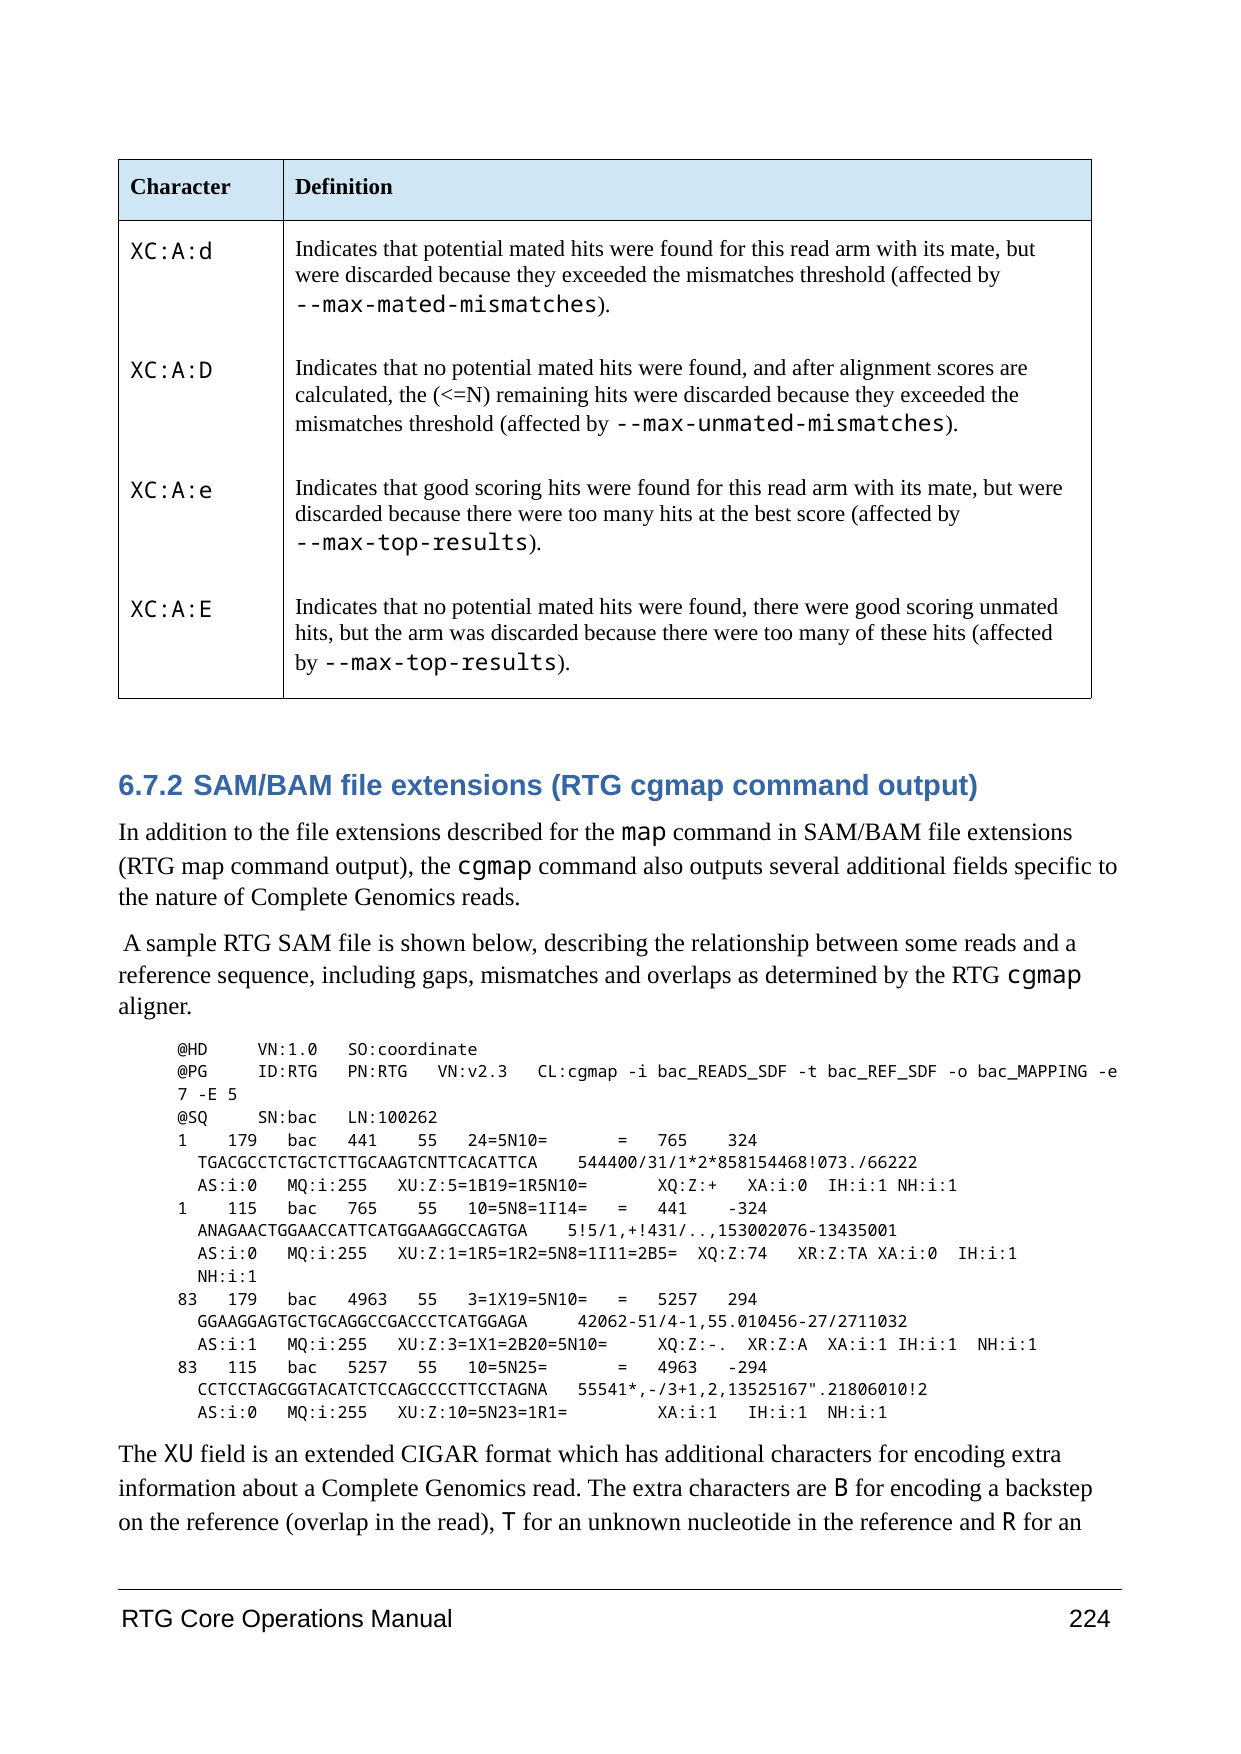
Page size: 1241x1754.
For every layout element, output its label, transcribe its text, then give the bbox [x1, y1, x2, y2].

table_cell Indicates that potential mated hits were found for this read arm with its mate, but were discarded because they exceeded the mismatches threshold (affected by --max-mated-mismatches). [284, 221, 1091, 340]
table_cell XC:A:d [119, 221, 283, 340]
table_cell Indicates that no potential mated hits were found, and after alignment scores are calculated, the (<=N) remaining hits were discarded because they exceeded the mismatches threshold (affected by --max-unmated-mismatches). [284, 340, 1091, 459]
text @SQ SN:bac LN:100262 [177, 1106, 1122, 1128]
table_header Definition [284, 160, 1091, 220]
subtitle SAM/BAM file extensions (RTG cgmap command output) [118, 768, 1122, 801]
table_cell Indicates that no potential mated hits were found, there were good scoring unmated hits, but the arm was discarded because there were too many of these hits (affected by --max-top-results). [284, 578, 1091, 697]
table_cell XC:A:e [119, 459, 283, 578]
text @PG ID:RTG PN:RTG VN:v2.3 CL:cgmap -i bac_READS_SDF -t bac_REF_SDF -o bac_MAPPING -e 7 -E 5 [177, 1060, 1122, 1106]
text In addition to the file extensions described for the map command in SAM/BAM file extensions (RTG map command output), the cgmap command also outputs several additional fields specific to the nature of Complete Genomics reads. [118, 813, 1122, 910]
text 1 179 bac 441 55 24=5N10= = 765 324 TGACGCCTCTGCTCTTGCAAGTCNTTCACATTCA 544400/31/1*2*858154468!073./66222 AS:i:0 MQ:i:255 XU:Z:5=1B19=1R5N10= XQ:Z:+ XA:i:0 IH:i:1 NH:i:1 [177, 1128, 1122, 1196]
table_cell Indicates that good scoring hits were found for this read arm with its mate, but were discarded because there were too many hits at the best score (affected by --max-top-results). [284, 459, 1091, 578]
table_cell XC:A:D [119, 340, 283, 459]
text 1 115 bac 765 55 10=5N8=1I14= = 441 -324 ANAGAACTGGAACCATTCATGGAAGGCCAGTGA 5!5/1,+!431/..,153002076-13435001 AS:i:0 MQ:i:255 XU:Z:1=1R5=1R2=5N8=1I11=2B5= XQ:Z:74 XR:Z:TA XA:i:0 IH:i:1 NH:i:1 [177, 1196, 1122, 1287]
text @HD VN:1.0 SO:coordinate [177, 1037, 1122, 1060]
table_cell XC:A:E [119, 578, 283, 697]
text 83 179 bac 4963 55 3=1X19=5N10= = 5257 294 GGAAGGAGTGCTGCAGGCCGACCCTCATGGAGA 42062-51/4-1,55.010456-27/2711032 AS:i:1 MQ:i:255 XU:Z:3=1X1=2B20=5N10= XQ:Z:-. XR:Z:A XA:i:1 IH:i:1 NH:i:1 [177, 1287, 1122, 1355]
table_header Character [119, 160, 283, 220]
text The XU field is an extended CIGAR format which has additional characters for encoding extra information about a Complete Genomics read. The extra characters are B for encoding a backstep on the reference (overlap in the read), T for an unknown nucleotide in the reference and R for an [118, 1435, 1122, 1537]
text 83 115 bac 5257 55 10=5N25= = 4963 -294 CCTCCTAGCGGTACATCTCCAGCCCCTTCCTAGNA 55541*,-/3+1,2,13525167".21806010!2 AS:i:0 MQ:i:255 XU:Z:10=5N23=1R1= XA:i:1 IH:i:1 NH:i:1 [177, 1355, 1122, 1423]
text A sample RTG SAM file is shown below, describing the relationship between some reads and a reference sequence, including gaps, mismatches and overlaps as determined by the RTG cgmap aligner. [118, 928, 1122, 1020]
